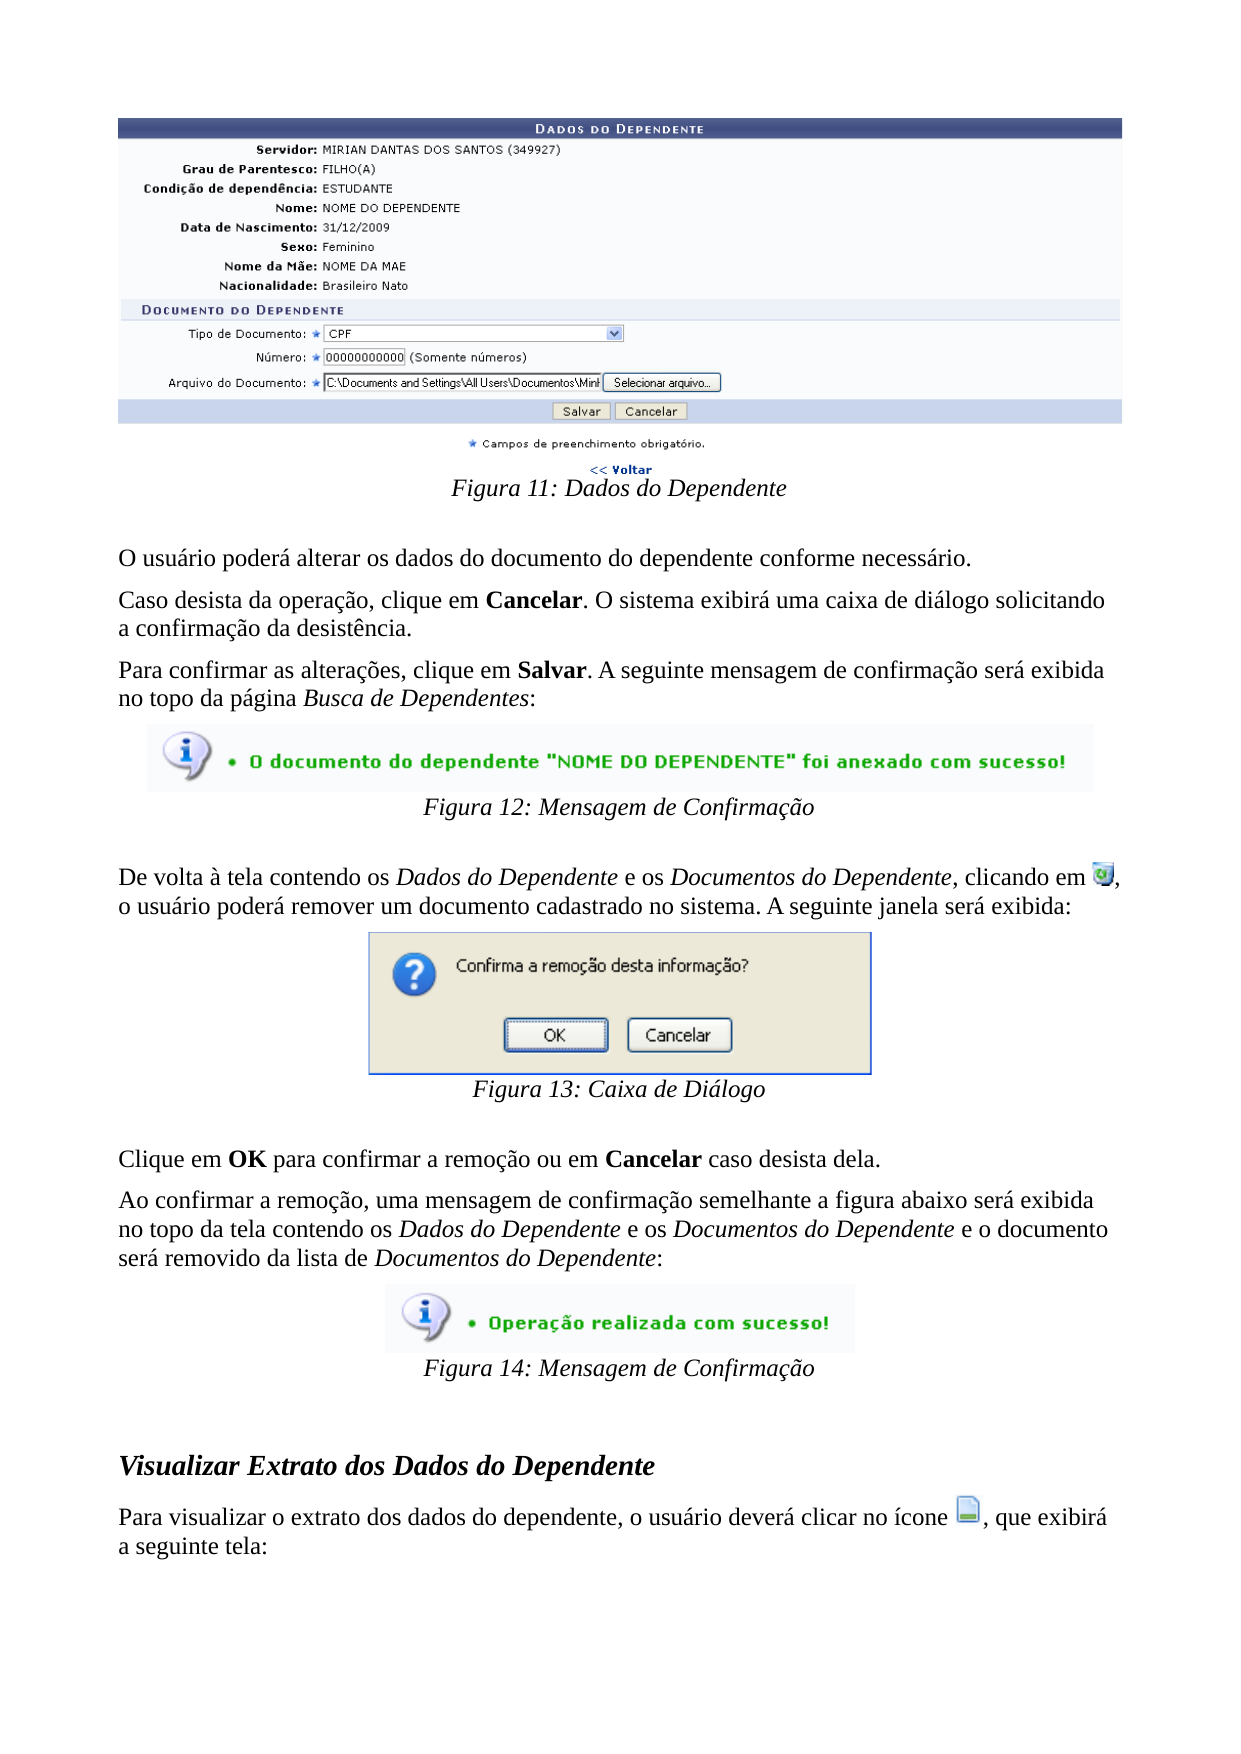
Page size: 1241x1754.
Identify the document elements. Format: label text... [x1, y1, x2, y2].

subtitle Visualizar Extrato dos Dados do Dependente [118, 1448, 1122, 1482]
text Ao confirmar a remoção, uma mensagem de confirmação semelhante a figura abaixo será exibida no topo da tela contendo os Dados do Dependente e os Documentos do Dependente e o documento será removido da lista de Documentos do Dependente: [118, 1186, 1122, 1272]
picture [146, 724, 1094, 792]
text De volta à tela contendo os Dados do Dependente e os Documentos do Dependente, clicando em , o usuário poderá remover um documento cadastrado no sistema. A seguinte janela será exibida: [118, 862, 1122, 919]
text Figura 11: Dados do Dependente [118, 474, 1122, 502]
text Figura 13: Caixa de Diálogo [368, 1075, 872, 1103]
text Para visualizar o extrato dos dados do dependente, o usuário deverá clicar no ícone , que exibirá a seguinte tela: [118, 1494, 1122, 1559]
text Figura 12: Mensagem de Confirmação [147, 792, 1093, 821]
text Para confirmar as alterações, clique em Salvar. A seguinte mensagem de confirmação será exibida no topo da página Busca de Dependentes: [118, 655, 1122, 712]
picture [385, 1284, 856, 1353]
text Caso desista da operação, clique em Cancelar. O sistema exibirá uma caixa de diálogo solicitando a confirmação da desistência. [118, 585, 1122, 642]
picture [1092, 862, 1114, 886]
picture [118, 118, 1123, 474]
picture [954, 1494, 983, 1526]
text Figura 14: Mensagem de Confirmação [385, 1353, 855, 1382]
picture [368, 932, 872, 1075]
text O usuário poderá alterar os dados do documento do dependente conforme necessário. [118, 543, 1122, 572]
text Clique em OK para confirmar a remoção ou em Cancelar caso desista dela. [118, 1144, 1122, 1173]
